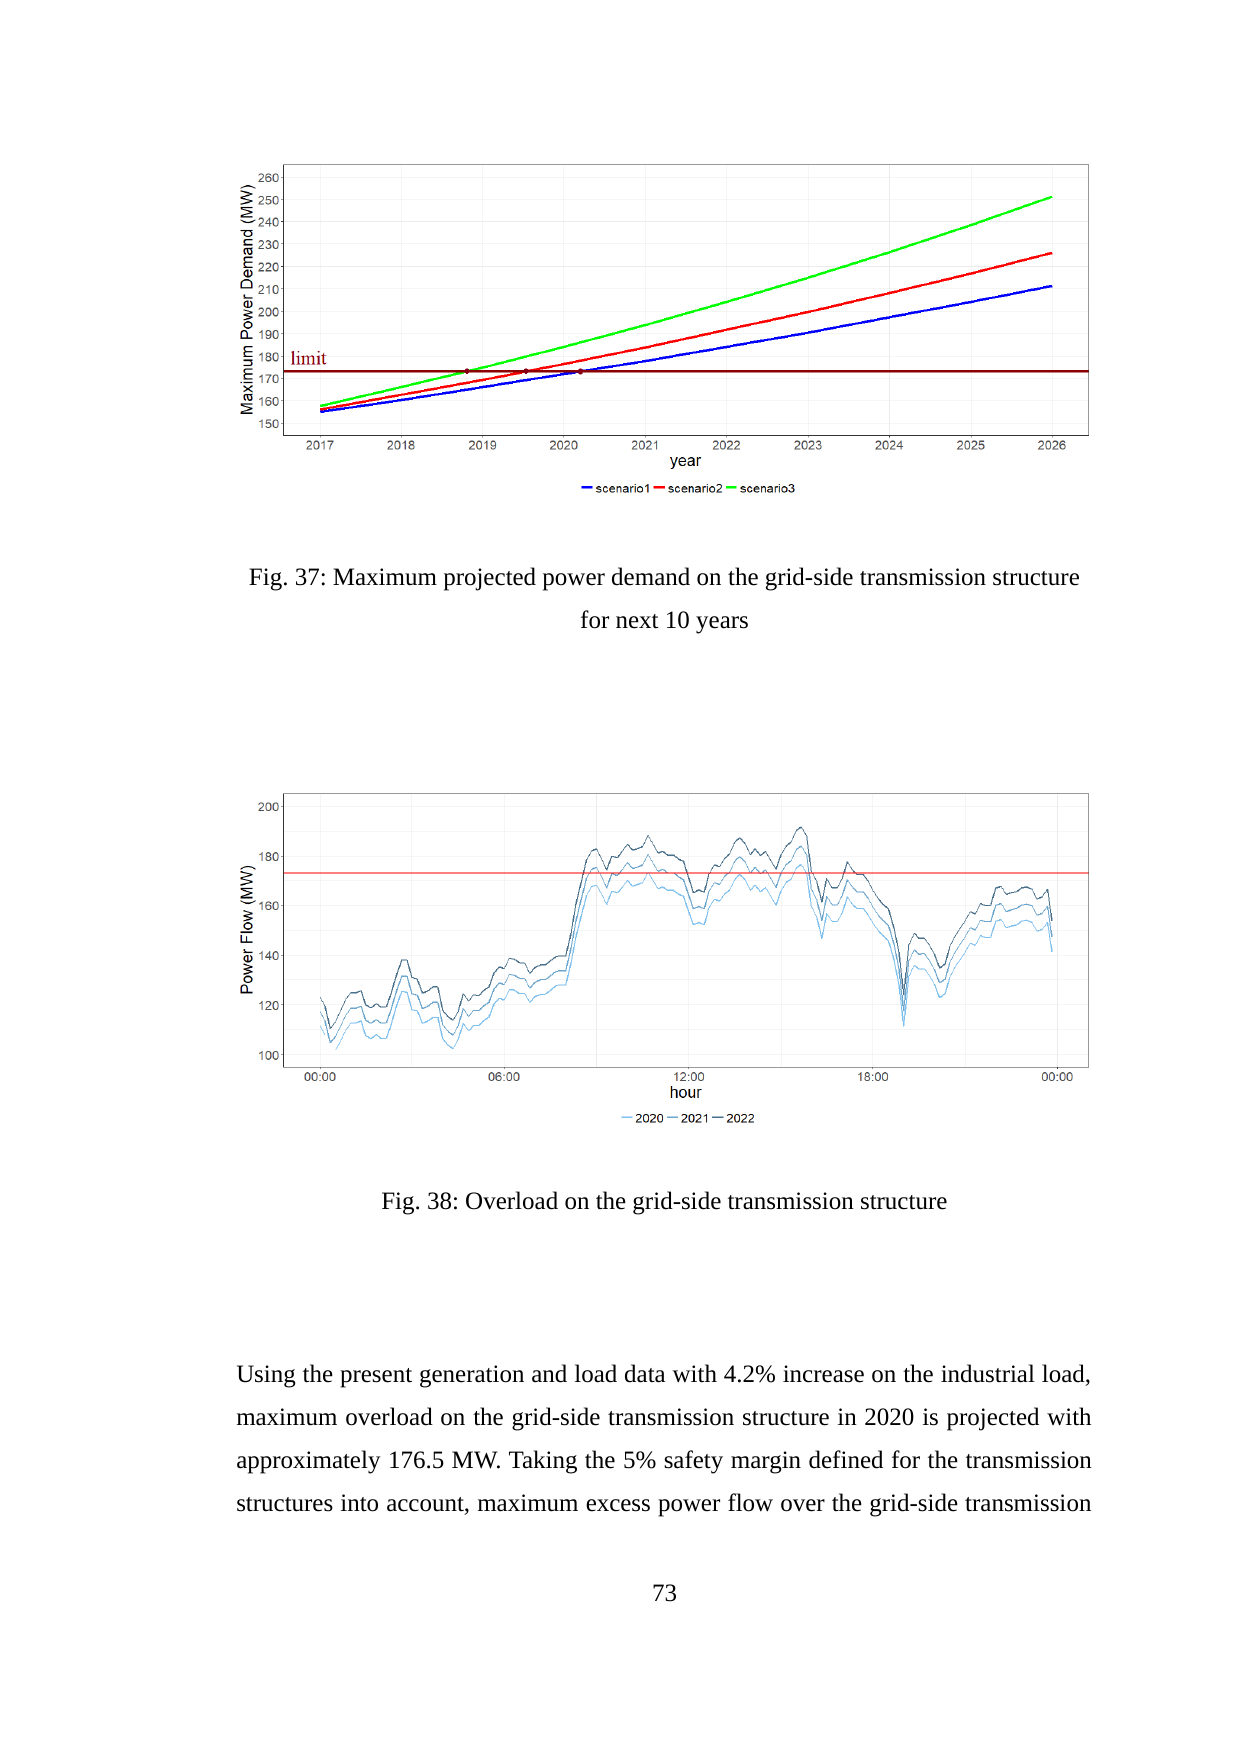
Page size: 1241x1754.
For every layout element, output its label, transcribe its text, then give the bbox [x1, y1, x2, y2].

picture [236, 160, 1093, 503]
text Using the present generation and load data with 4.2% increase on the industrial load, maximum overload on the grid-side transmission structure in 2020 is projected with approximately 176.5 MW. Taking the 5% safety margin defined for the transmission structures into account, maximum excess power flow over the grid-side transmission [236, 1359, 1093, 1517]
text Fig. 38: Overload on the grid-side transmission structure [236, 1186, 1093, 1215]
text Fig. 37: Maximum projected power demand on the grid-side transmission structure for next 10 years [236, 562, 1093, 634]
picture [236, 790, 1093, 1133]
